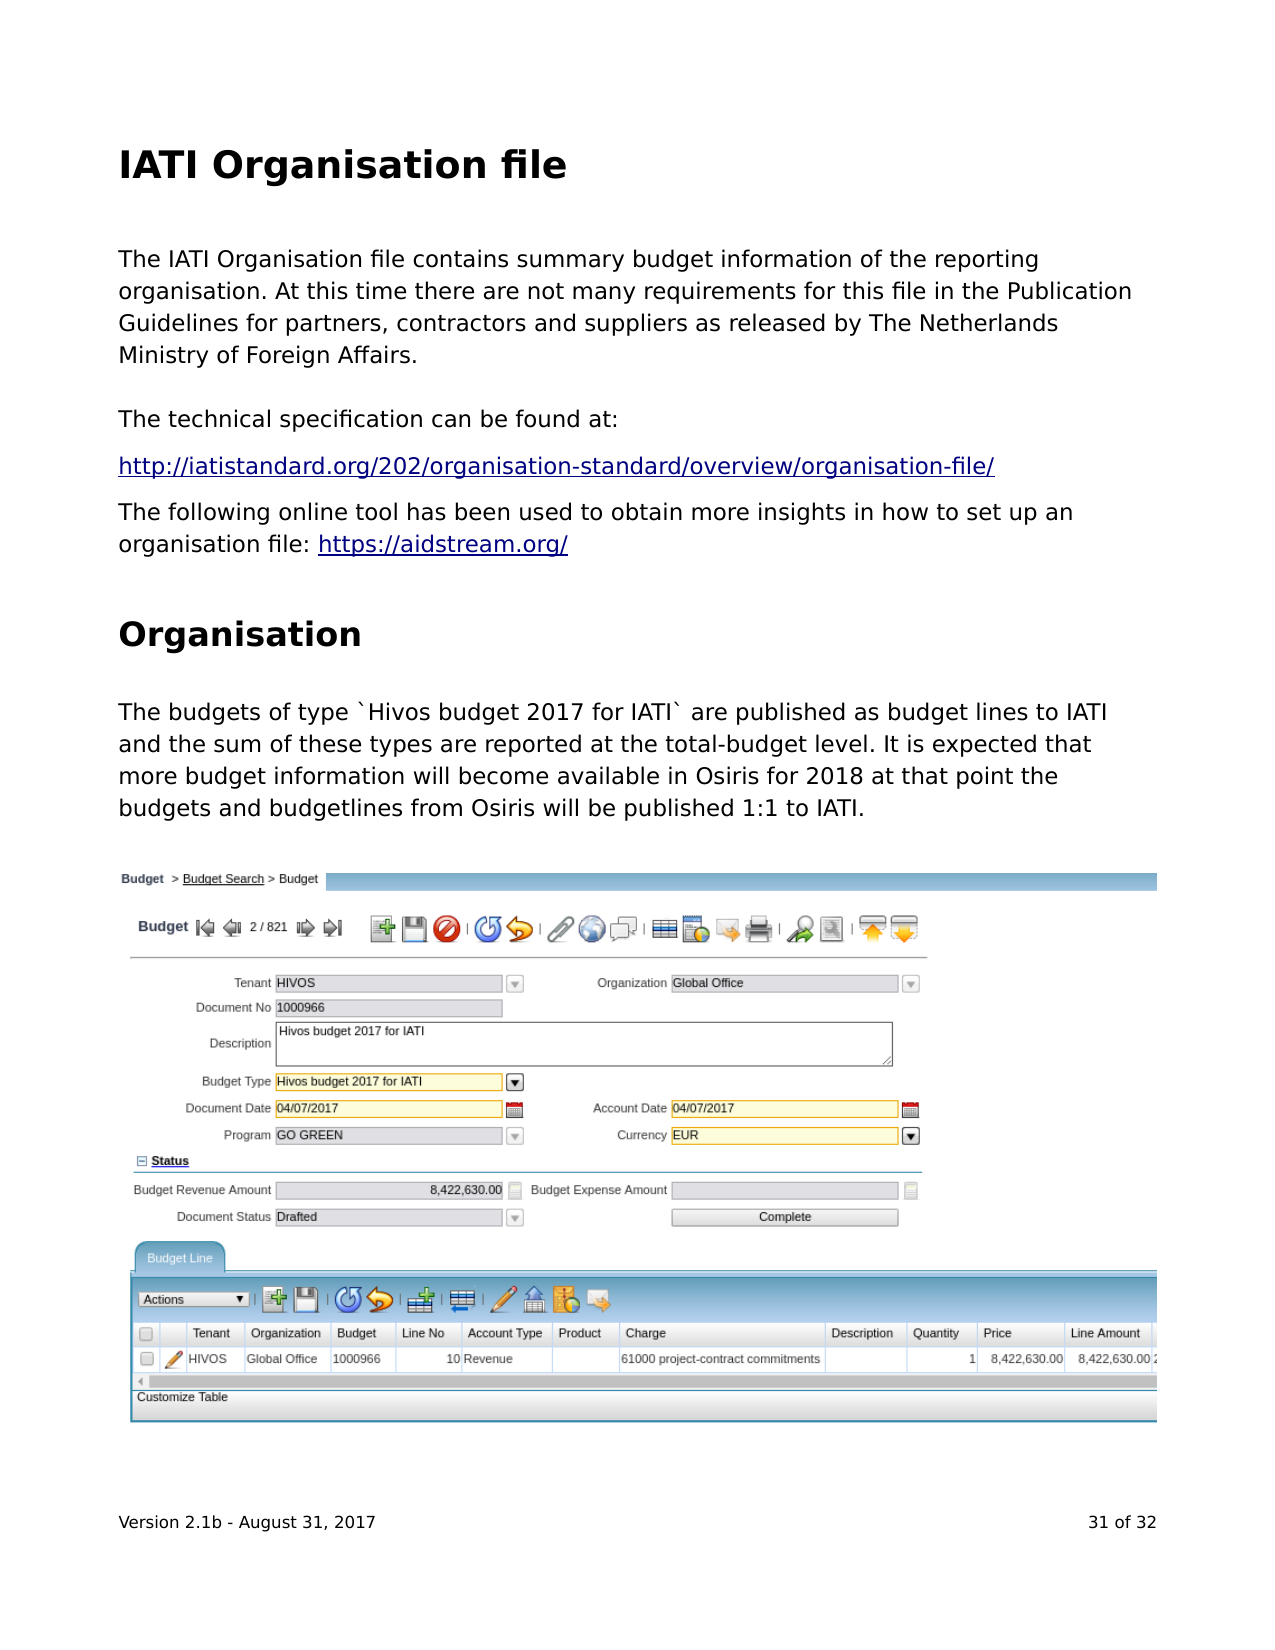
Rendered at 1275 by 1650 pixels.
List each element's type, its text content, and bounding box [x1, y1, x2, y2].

text The following online tool has been used to obtain more insights in how to set up an organisation file: https://aidstream.org/ [118, 499, 1157, 589]
picture [118, 873, 1157, 1437]
text The budgets of type `Hivos budget 2017 for IATI` are published as budget lines to IATI and the sum of these types are reported at the total-budget level. It is expected that more budget information will become available in Osiris for 2018 at that point the budgets and budgetlines from Osiris will be published 1:1 to IATI. [118, 667, 1157, 854]
text The IATI Organisation file contains summary budget information of the reporting organisation. At this time there are not many requirements for this file in the Publication Guidelines for partners, contractors and suppliers as released by The Netherlands Ministry of Foreign Affairs. The technical specification can be found at: [118, 246, 1157, 433]
text http://iatistandard.org/202/organisation-standard/overview/organisation-file/ [118, 453, 1157, 479]
subtitle Organisation [118, 616, 1157, 655]
subtitle IATI Organisation file [118, 143, 1157, 187]
